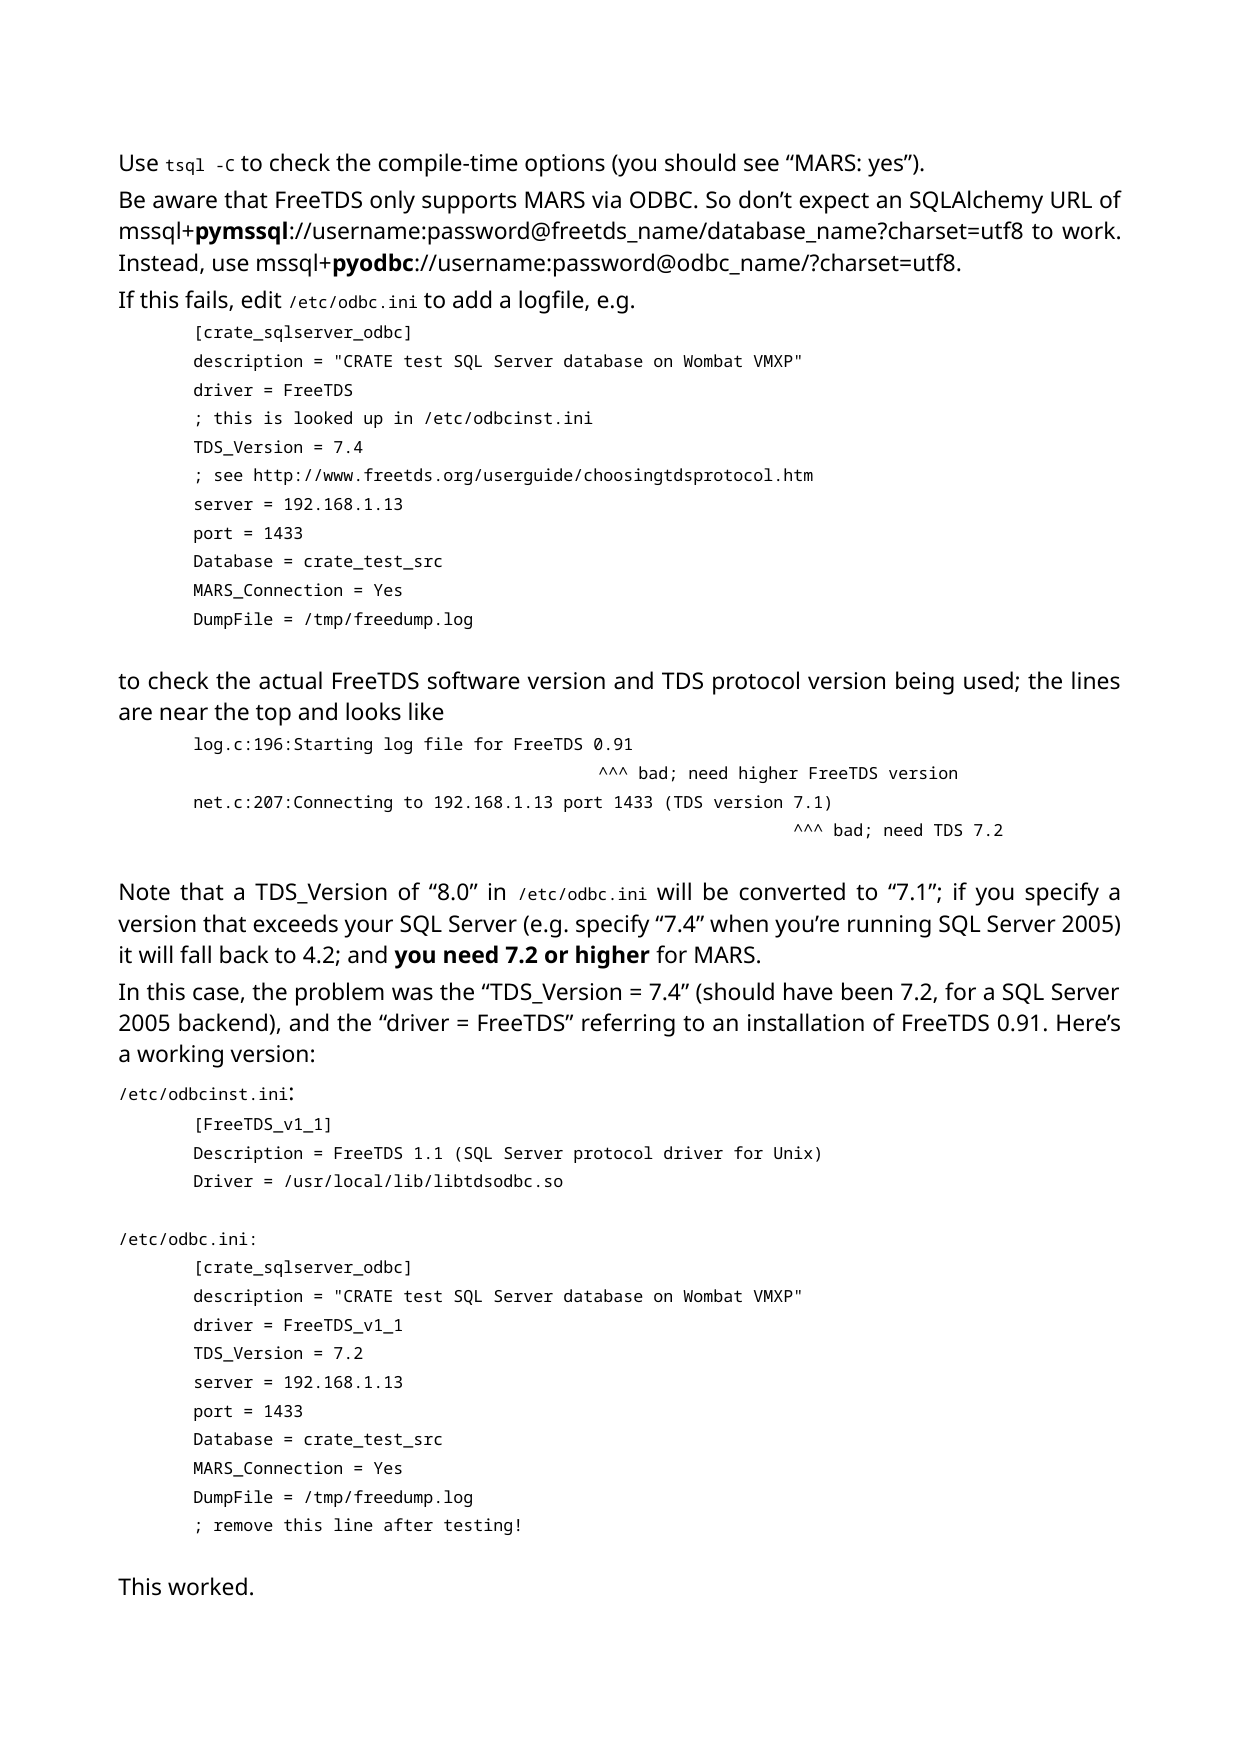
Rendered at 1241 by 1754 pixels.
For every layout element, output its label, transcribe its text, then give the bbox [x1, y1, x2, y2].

text port = 1433 [118, 1399, 1122, 1422]
text Driver = /usr/local/lib/libtdsodbc.so [118, 1170, 1122, 1193]
text [FreeTDS_v1_1] [118, 1113, 1122, 1136]
text ; see http://www.freetds.org/userguide/choosingtdsprotocol.htm [118, 464, 1122, 487]
text net.c:207:Connecting to 192.168.1.13 port 1433 (TDS version 7.1) [118, 790, 1122, 813]
text Use tsql -C to check the compile-time options (you should see “MARS: yes”). [118, 147, 1122, 178]
text to check the actual FreeTDS software version and TDS protocol version being used; the lines are near the top and looks like [118, 664, 1122, 727]
text ; remove this line after testing! [118, 1514, 1122, 1537]
text TDS_Version = 7.2 [118, 1342, 1122, 1365]
text ; this is looked up in /etc/odbcinst.ini [118, 407, 1122, 429]
text ^^^ bad; need TDS 7.2 [118, 819, 1122, 842]
text driver = FreeTDS_v1_1 [118, 1313, 1122, 1336]
text DumpFile = /tmp/freedump.log [118, 607, 1122, 630]
text driver = FreeTDS [118, 378, 1122, 401]
text MARS_Connection = Yes [118, 1457, 1122, 1479]
text DumpFile = /tmp/freedump.log [118, 1485, 1122, 1508]
text MARS_Connection = Yes [118, 579, 1122, 601]
text [crate_sqlserver_odbc] [118, 321, 1122, 343]
text description = "CRATE test SQL Server database on Wombat VMXP" [118, 1285, 1122, 1307]
text TDS_Version = 7.4 [118, 435, 1122, 458]
text /etc/odbc.ini: [118, 1227, 1122, 1250]
text description = "CRATE test SQL Server database on Wombat VMXP" [118, 349, 1122, 372]
text server = 192.168.1.13 [118, 493, 1122, 515]
text /etc/odbcinst.ini: [118, 1076, 1122, 1107]
text If this fails, edit /etc/odbc.ini to add a logfile, e.g. [118, 284, 1122, 315]
text Database = crate_test_src [118, 550, 1122, 573]
text Description = FreeTDS 1.1 (SQL Server protocol driver for Unix) [118, 1141, 1122, 1164]
text Database = crate_test_src [118, 1428, 1122, 1451]
text Note that a TDS_Version of “8.0” in /etc/odbc.ini will be converted to “7.1”; if you specify a version that exceeds your SQL Server (e.g. specify “7.4” when you’re running SQL Server 2005) it will fall back to 4.2; and you need 7.2 or higher for MARS. [118, 876, 1122, 970]
text [crate_sqlserver_odbc] [118, 1256, 1122, 1279]
text ^^^ bad; need higher FreeTDS version [118, 762, 1122, 784]
text In this case, the problem was the “TDS_Version = 7.4” (should have been 7.2, for a SQL Server 2005 backend), and the “driver = FreeTDS” referring to an installation of FreeTDS 0.91. Here’s a working version: [118, 976, 1122, 1070]
text Be aware that FreeTDS only supports MARS via ODBC. So don’t expect an SQLAlchemy URL of mssql+pymssql://username:password@freetds_name/database_name?charset=utf8 to work. Instead, use mssql+pyodbc://username:password@odbc_name/?charset=utf8. [118, 184, 1122, 278]
text log.c:196:Starting log file for FreeTDS 0.91 [118, 733, 1122, 756]
text This worked. [118, 1571, 1122, 1602]
text server = 192.168.1.13 [118, 1371, 1122, 1393]
text port = 1433 [118, 521, 1122, 544]
